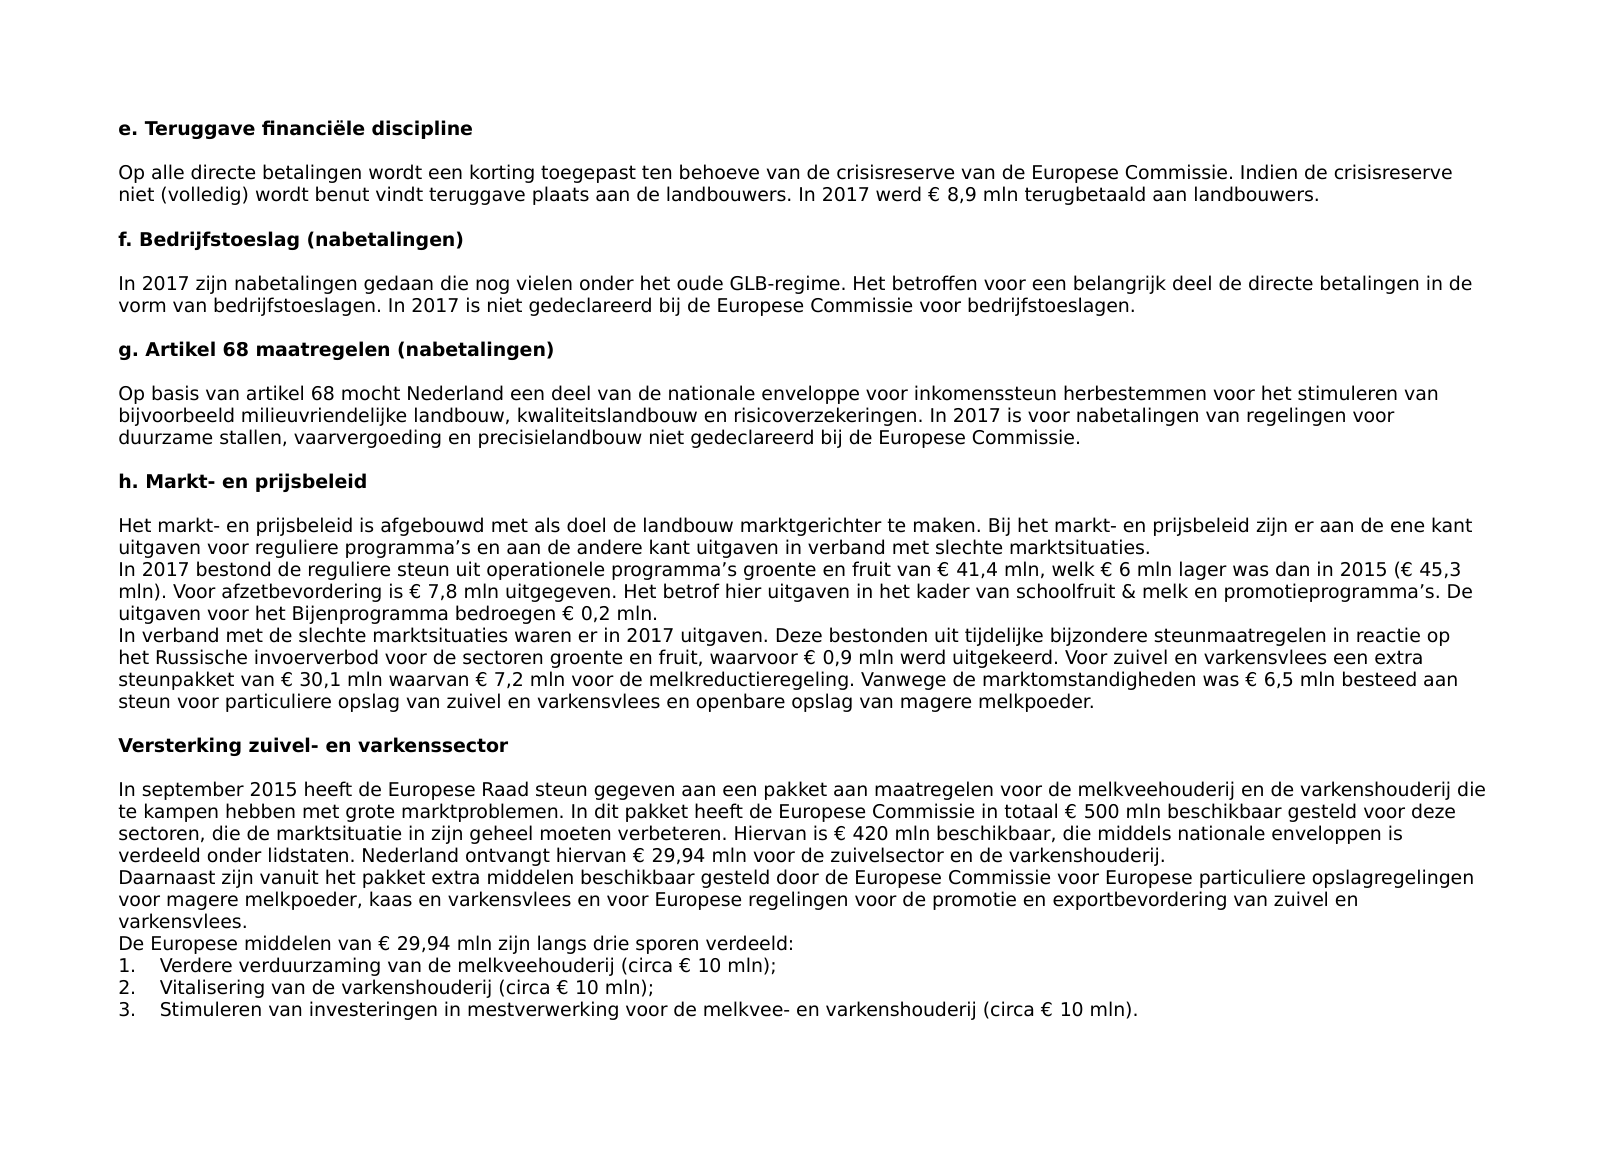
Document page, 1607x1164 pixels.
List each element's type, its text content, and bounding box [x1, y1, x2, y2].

text De Europese middelen van € 29,94 mln zijn langs drie sporen verdeeld: [118, 933, 1488, 955]
text In 2017 bestond de reguliere steun uit operationele programma’s groente en fruit van € 41,4 mln, welk € 6 mln lager was dan in 2015 (€ 45,3 mln). Voor afzetbevordering is € 7,8 mln uitgegeven. Het betrof hier uitgaven in het kader van schoolfruit & melk en promotieprogramma’s. De uitgaven voor het Bijenprogramma bedroegen € 0,2 mln. [118, 559, 1488, 625]
text Op alle directe betalingen wordt een korting toegepast ten behoeve van de crisisreserve van de Europese Commissie. Indien de crisisreserve niet (volledig) wordt benut vindt teruggave plaats aan de landbouwers. In 2017 werd € 8,9 mln terugbetaald aan landbouwers. [118, 162, 1488, 206]
text Op basis van artikel 68 mocht Nederland een deel van de nationale enveloppe voor inkomenssteun herbestemmen voor het stimuleren van bijvoorbeeld milieuvriendelijke landbouw, kwaliteitslandbouw en risicoverzekeringen. In 2017 is voor nabetalingen van regelingen voor duurzame stallen, vaarvergoeding en precisielandbouw niet gedeclareerd bij de Europese Commissie. [118, 383, 1488, 449]
text In 2017 zijn nabetalingen gedaan die nog vielen onder het oude GLB-regime. Het betroffen voor een belangrijk deel de directe betalingen in de vorm van bedrijfstoeslagen. In 2017 is niet gedeclareerd bij de Europese Commissie voor bedrijfstoeslagen. [118, 273, 1488, 317]
subtitle g. Artikel 68 maatregelen (nabetalingen) [118, 339, 1488, 361]
subtitle f. Bedrijfstoeslag (nabetalingen) [118, 228, 1488, 250]
text In september 2015 heeft de Europese Raad steun gegeven aan een pakket aan maatregelen voor de melkveehouderij en de varkenshouderij die te kampen hebben met grote marktproblemen. In dit pakket heeft de Europese Commissie in totaal € 500 mln beschikbaar gesteld voor deze sectoren, die de marktsituatie in zijn geheel moeten verbeteren. Hiervan is € 420 mln beschikbaar, die middels nationale enveloppen is verdeeld onder lidstaten. Nederland ontvangt hiervan € 29,94 mln voor de zuivelsector en de varkenshouderij. [118, 779, 1488, 867]
text 2. Vitalisering van de varkenshouderij (circa € 10 mln); [118, 977, 1488, 999]
text Het markt- en prijsbeleid is afgebouwd met als doel de landbouw marktgerichter te maken. Bij het markt- en prijsbeleid zijn er aan de ene kant uitgaven voor reguliere programma’s en aan de andere kant uitgaven in verband met slechte marktsituaties. [118, 515, 1488, 559]
text 3. Stimuleren van investeringen in mestverwerking voor de melkvee- en varkenshouderij (circa € 10 mln). [118, 999, 1488, 1021]
subtitle h. Markt- en prijsbeleid [118, 471, 1488, 493]
subtitle Versterking zuivel- en varkenssector [118, 735, 1488, 757]
text Daarnaast zijn vanuit het pakket extra middelen beschikbaar gesteld door de Europese Commissie voor Europese particuliere opslagregelingen voor magere melkpoeder, kaas en varkensvlees en voor Europese regelingen voor de promotie en exportbevordering van zuivel en varkensvlees. [118, 867, 1488, 933]
text In verband met de slechte marktsituaties waren er in 2017 uitgaven. Deze bestonden uit tijdelijke bijzondere steunmaatregelen in reactie op het Russische invoerverbod voor de sectoren groente en fruit, waarvoor € 0,9 mln werd uitgekeerd. Voor zuivel en varkensvlees een extra steunpakket van € 30,1 mln waarvan € 7,2 mln voor de melkreductieregeling. Vanwege de marktomstandigheden was € 6,5 mln besteed aan steun voor particuliere opslag van zuivel en varkensvlees en openbare opslag van magere melkpoeder. [118, 625, 1488, 713]
text 1. Verdere verduurzaming van de melkveehouderij (circa € 10 mln); [118, 955, 1488, 977]
subtitle e. Teruggave financiële discipline [118, 118, 1488, 140]
